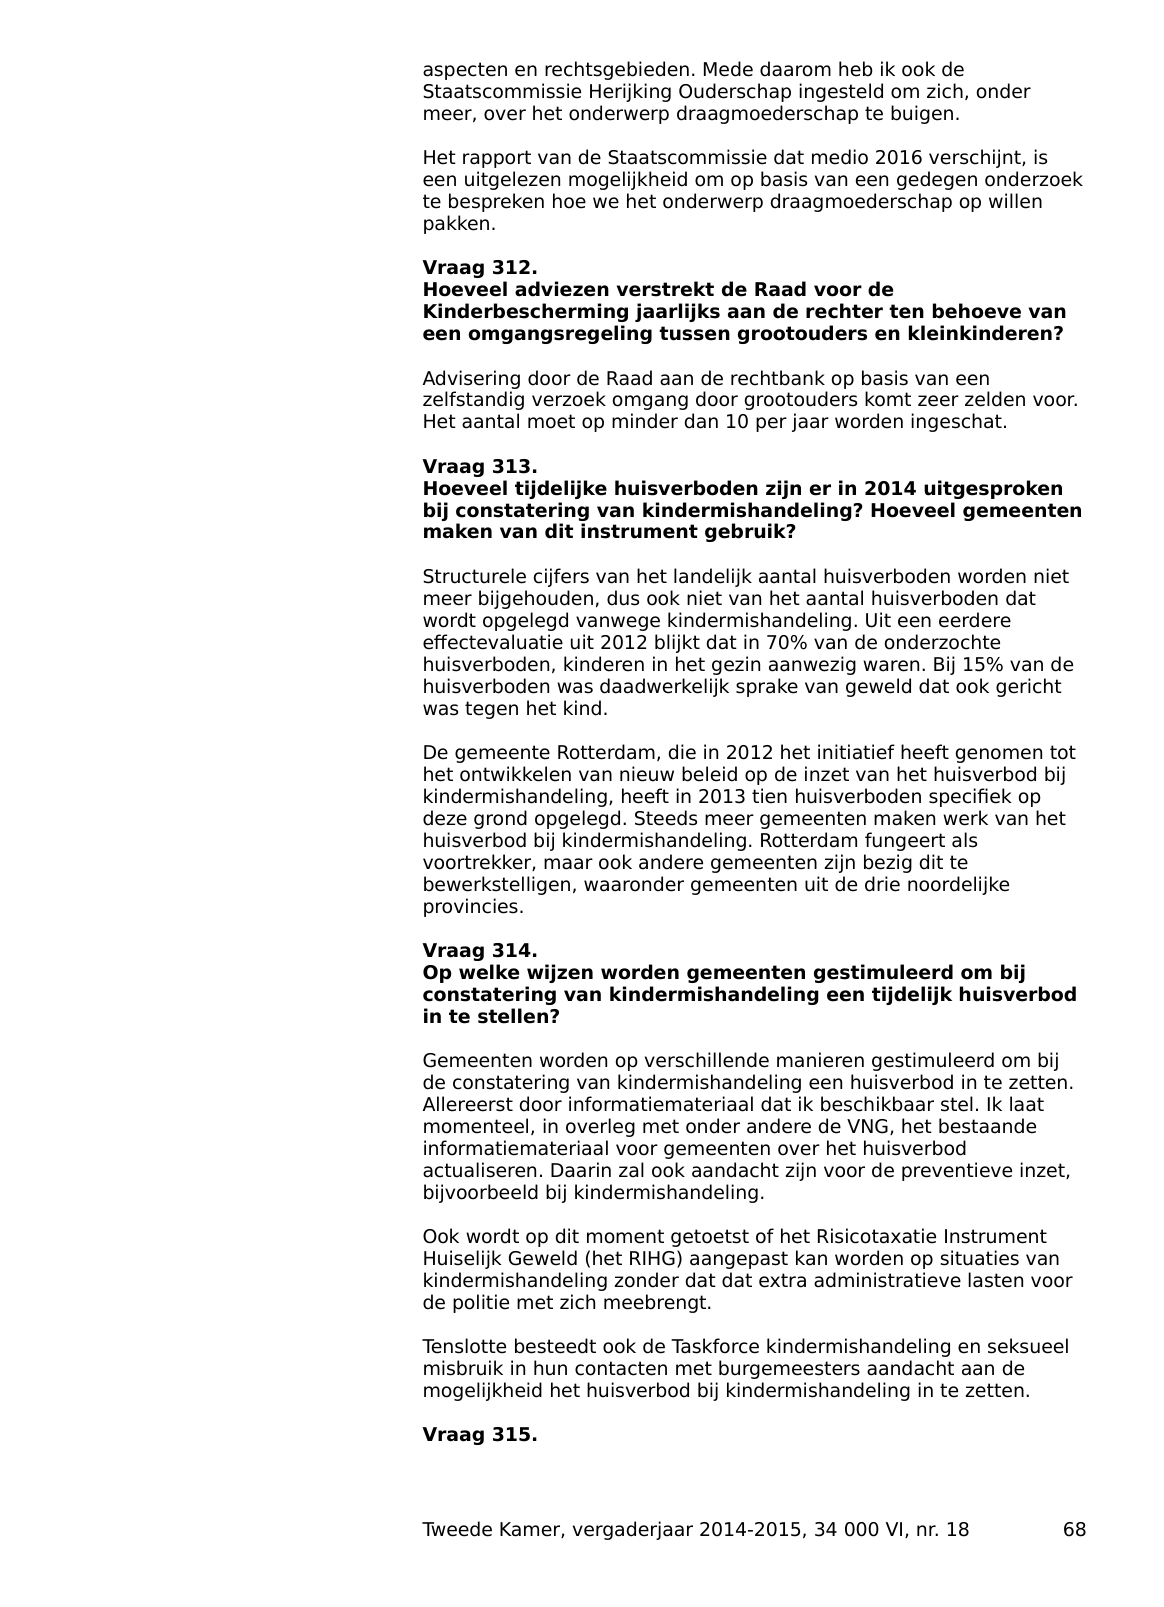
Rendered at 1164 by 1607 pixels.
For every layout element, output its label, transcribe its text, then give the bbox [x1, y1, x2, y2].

text Vraag 315. [422, 1424, 1087, 1446]
text Vraag 314. [422, 940, 1087, 962]
text Het rapport van de Staatscommissie dat medio 2016 verschijnt, is een uitgelezen mogelijkheid om op basis van een gedegen onderzoek te bespreken hoe we het onderwerp draagmoederschap op willen pakken. [422, 147, 1087, 235]
text Vraag 313. [422, 456, 1087, 477]
text Gemeenten worden op verschillende manieren gestimuleerd om bij de constatering van kindermishandeling een huisverbod in te zetten. Allereerst door informatiemateriaal dat ik beschikbaar stel. Ik laat momenteel, in overleg met onder andere de VNG, het bestaande informatiemateriaal voor gemeenten over het huisverbod actualiseren. Daarin zal ook aandacht zijn voor de preventieve inzet, bijvoorbeeld bij kindermishandeling. [422, 1050, 1087, 1204]
text Hoeveel tijdelijke huisverboden zijn er in 2014 uitgesproken bij constatering van kindermishandeling? Hoeveel gemeenten maken van dit instrument gebruik? [422, 477, 1087, 543]
text Vraag 312. [422, 257, 1087, 279]
text Structurele cijfers van het landelijk aantal huisverboden worden niet meer bijgehouden, dus ook niet van het aantal huisverboden dat wordt opgelegd vanwege kindermishandeling. Uit een eerdere effectevaluatie uit 2012 blijkt dat in 70% van de onderzochte huisverboden, kinderen in het gezin aanwezig waren. Bij 15% van de huisverboden was daadwerkelijk sprake van geweld dat ook gericht was tegen het kind. [422, 566, 1087, 719]
text Ook wordt op dit moment getoetst of het Risicotaxatie Instrument Huiselijk Geweld (het RIHG) aangepast kan worden op situaties van kindermishandeling zonder dat dat extra administratieve lasten voor de politie met zich meebrengt. [422, 1226, 1087, 1314]
text Hoeveel adviezen verstrekt de Raad voor de Kinderbescherming jaarlijks aan de rechter ten behoeve van een omgangsregeling tussen grootouders en kleinkinderen? [422, 279, 1087, 345]
text Op welke wijzen worden gemeenten gestimuleerd om bij constatering van kindermishandeling een tijdelijk huisverbod in te stellen? [422, 962, 1087, 1028]
text Tenslotte besteedt ook de Taskforce kindermishandeling en seksueel misbruik in hun contacten met burgemeesters aandacht aan de mogelijkheid het huisverbod bij kindermishandeling in te zetten. [422, 1336, 1087, 1402]
text De gemeente Rotterdam, die in 2012 het initiatief heeft genomen tot het ontwikkelen van nieuw beleid op de inzet van het huisverbod bij kindermishandeling, heeft in 2013 tien huisverboden specifiek op deze grond opgelegd. Steeds meer gemeenten maken werk van het huisverbod bij kindermishandeling. Rotterdam fungeert als voortrekker, maar ook andere gemeenten zijn bezig dit te bewerkstelligen, waaronder gemeenten uit de drie noordelijke provincies. [422, 742, 1087, 917]
text Advisering door de Raad aan de rechtbank op basis van een zelfstandig verzoek omgang door grootouders komt zeer zelden voor. Het aantal moet op minder dan 10 per jaar worden ingeschat. [422, 367, 1087, 433]
text aspecten en rechtsgebieden. Mede daarom heb ik ook de Staatscommissie Herijking Ouderschap ingesteld om zich, onder meer, over het onderwerp draagmoederschap te buigen. [422, 59, 1087, 125]
